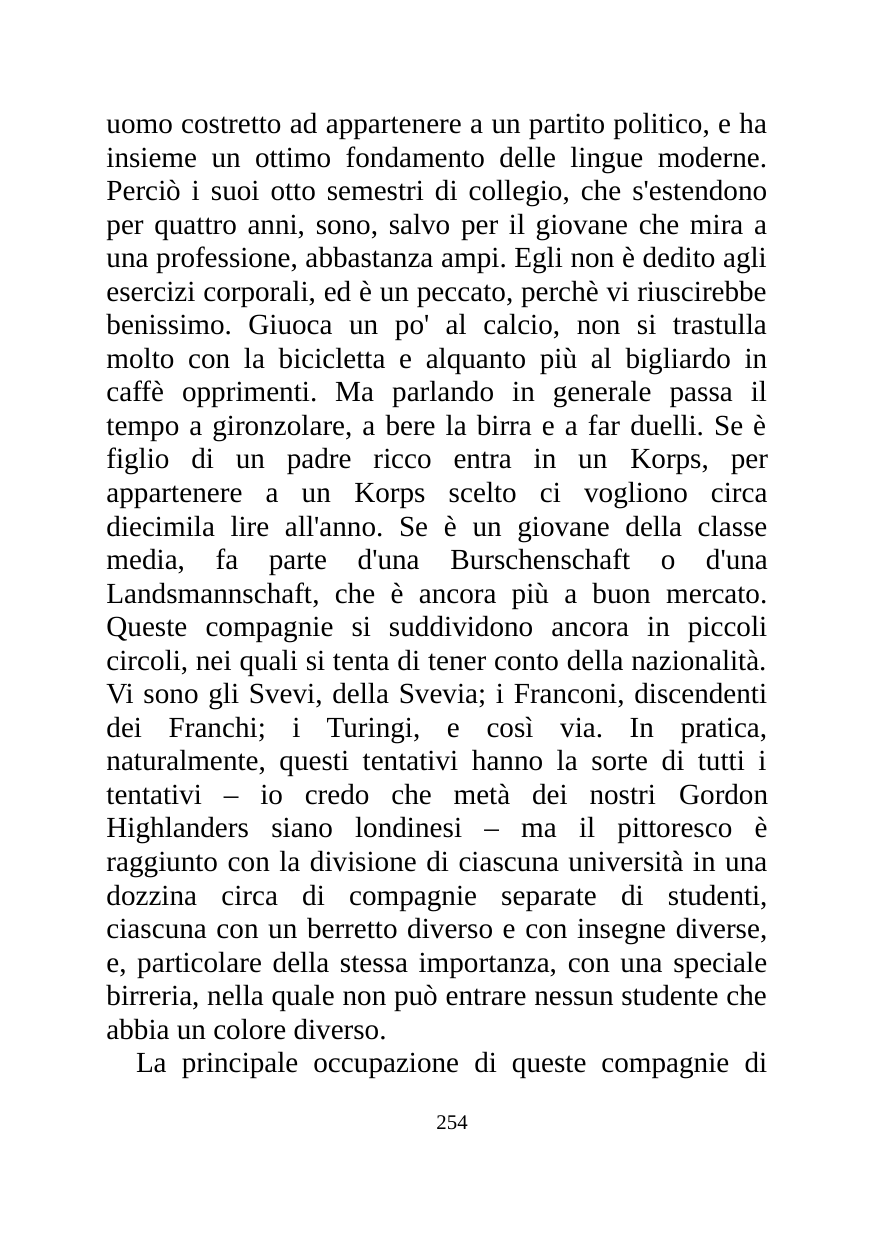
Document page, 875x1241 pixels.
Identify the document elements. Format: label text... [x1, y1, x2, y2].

text uomo costretto ad appartenere a un partito politico, e ha insieme un ottimo fondamento delle lingue moderne. Perciò i suoi otto semestri di collegio, che s'estendono per quattro anni, sono, salvo per il giovane che mira a una professione, abbastanza ampi. Egli non è dedito agli esercizi corporali, ed è un peccato, perchè vi riuscirebbe benissimo. Giuoca un po' al calcio, non si trastulla molto con la bicicletta e alquanto più al bigliardo in caffè opprimenti. Ma parlando in generale passa il tempo a gironzolare, a bere la birra e a far duelli. Se è figlio di un padre ricco entra in un Korps, per appartenere a un Korps scelto ci vogliono circa diecimila lire all'anno. Se è un giovane della classe media, fa parte d'una Burschenschaft o d'una Landsmannschaft, che è ancora più a buon mercato. Queste compagnie si suddividono ancora in piccoli circoli, nei quali si tenta di tener conto della nazionalità. Vi sono gli Svevi, della Svevia; i Franconi, discendenti dei Franchi; i Turingi, e così via. In pratica, naturalmente, questi tentativi hanno la sorte di tutti i tentativi – io credo che metà dei nostri Gordon Highlanders siano londinesi – ma il pittoresco è raggiunto con la divisione di ciascuna università in una dozzina circa di compagnie separate di studenti, ciascuna con un berretto diverso e con insegne diverse, e, particolare della stessa importanza, con una speciale birreria, nella quale non può entrare nessun studente che abbia un colore diverso. [106, 106, 768, 1045]
text La principale occupazione di queste compagnie di [106, 1045, 768, 1079]
